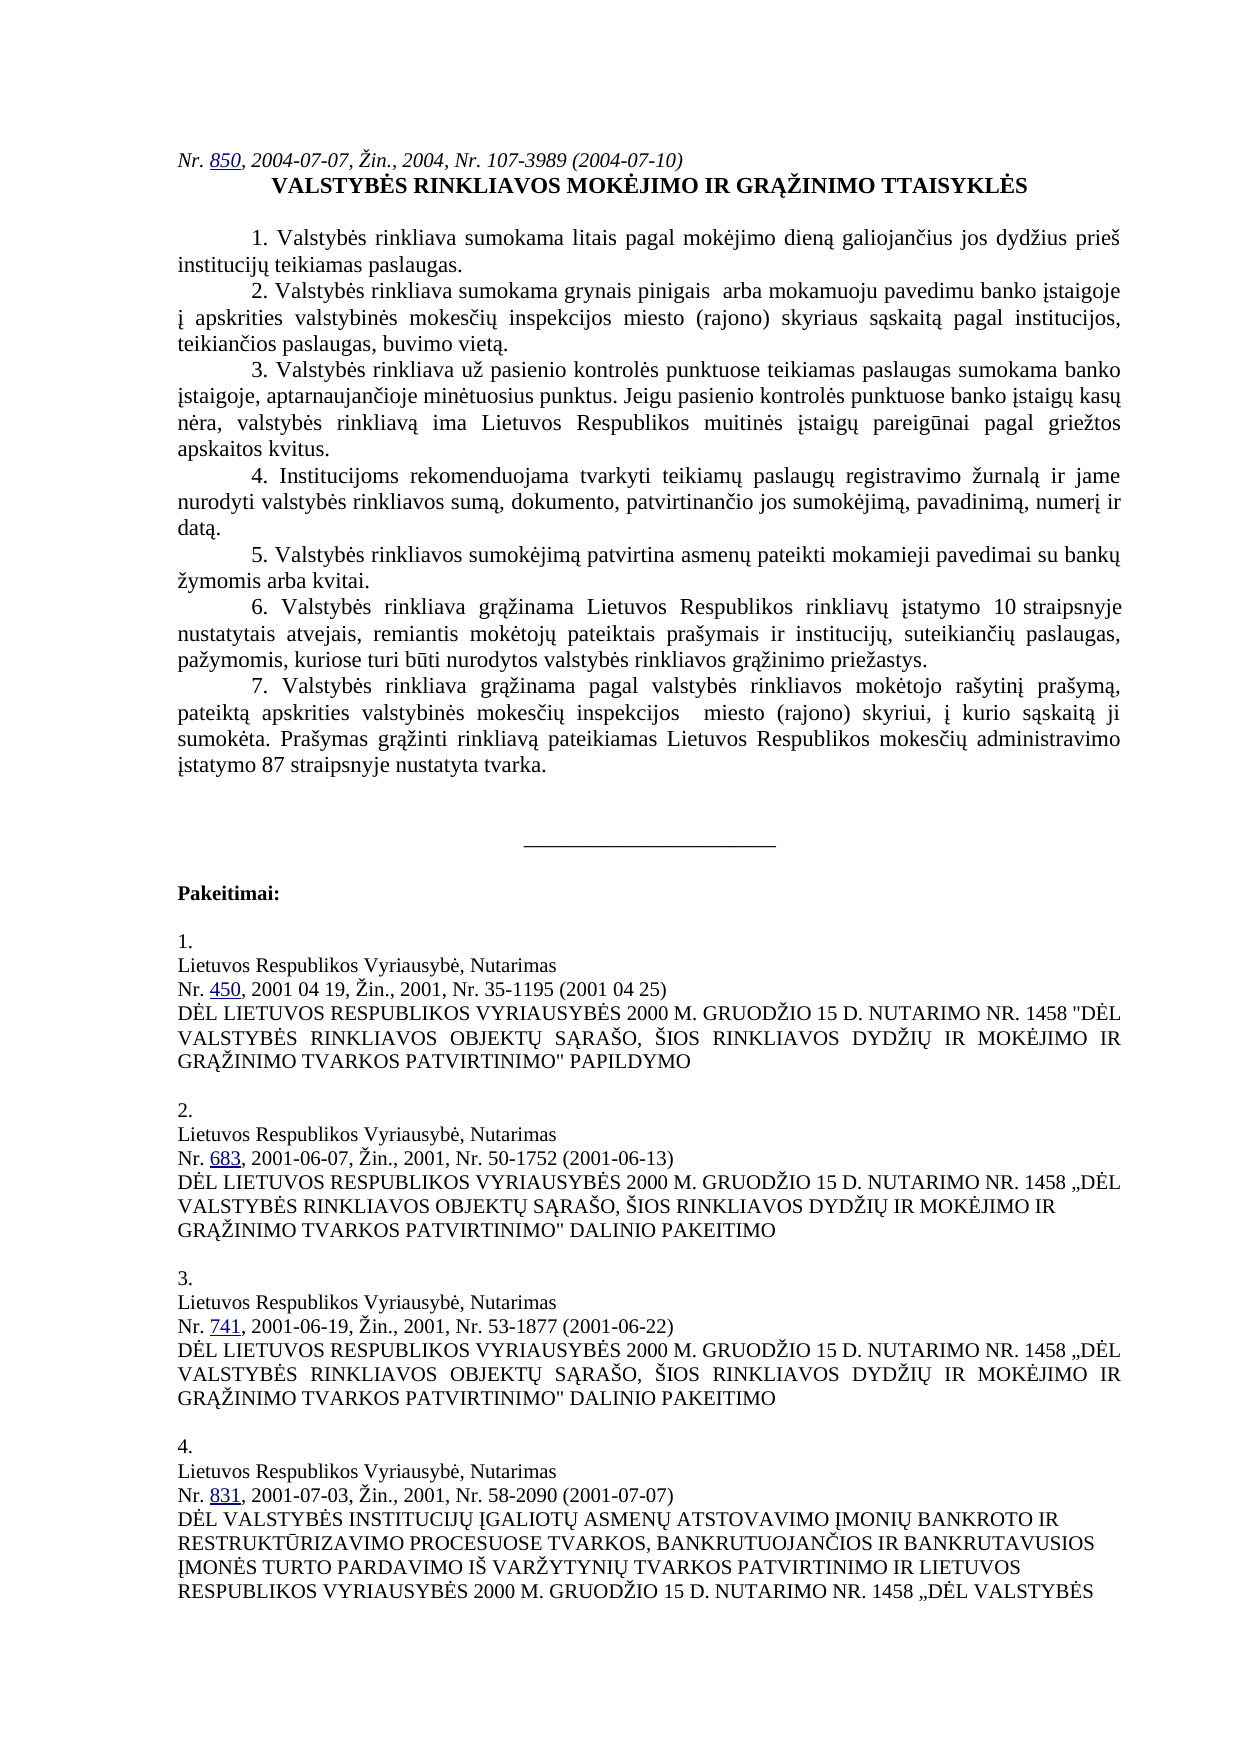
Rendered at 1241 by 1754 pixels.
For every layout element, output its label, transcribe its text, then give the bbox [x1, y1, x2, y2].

text Nr. 683, 2001-06-07, Žin., 2001, Nr. 50-1752 (2001-06-13) [177, 1146, 1122, 1170]
text Lietuvos Respublikos Vyriausybė, Nutarimas [177, 953, 1122, 977]
text –––––––––––––––––––––– [177, 831, 1122, 857]
text 2. Valstybės rinkliava sumokama grynais pinigais arba mokamuoju pavedimu banko įstaigoje į apskrities valstybinės mokesčių inspekcijos miesto (rajono) skyriaus sąskaitą pagal institucijos, teikiančios paslaugas, buvimo vietą. [177, 277, 1122, 356]
text 5. Valstybės rinkliavos sumokėjimą patvirtina asmenų pateikti mokamieji pavedimai su bankų žymomis arba kvitai. [177, 541, 1122, 593]
text DĖL LIETUVOS RESPUBLIKOS VYRIAUSYBĖS 2000 M. GRUODŽIO 15 D. NUTARIMO NR. 1458 „DĖL VALSTYBĖS RINKLIAVOS OBJEKTŲ SĄRAŠO, ŠIOS RINKLIAVOS DYDŽIŲ IR MOKĖJIMO IR GRĄŽINIMO TVARKOS PATVIRTINIMO" DALINIO PAKEITIMO [177, 1170, 1122, 1242]
text 4. Institucijoms rekomenduojama tvarkyti teikiamų paslaugų registravimo žurnalą ir jame nurodyti valstybės rinkliavos sumą, dokumento, patvirtinančio jos sumokėjimą, pavadinimą, numerį ir datą. [177, 462, 1122, 541]
text 3. [177, 1266, 1122, 1290]
text Lietuvos Respublikos Vyriausybė, Nutarimas [177, 1122, 1122, 1146]
text Nr. 741, 2001-06-19, Žin., 2001, Nr. 53-1877 (2001-06-22) [177, 1314, 1122, 1338]
text DĖL VALSTYBĖS INSTITUCIJŲ ĮGALIOTŲ ASMENŲ ATSTOVAVIMO ĮMONIŲ BANKROTO IR RESTRUKTŪRIZAVIMO PROCESUOSE TVARKOS, BANKRUTUOJANČIOS IR BANKRUTAVUSIOS ĮMONĖS TURTO PARDAVIMO IŠ VARŽYTYNIŲ TVARKOS PATVIRTINIMO IR LIETUVOS RESPUBLIKOS VYRIAUSYBĖS 2000 M. GRUODŽIO 15 D. NUTARIMO NR. 1458 „DĖL VALSTYBĖS [177, 1507, 1122, 1603]
text 2. [177, 1098, 1122, 1122]
text Nr. 831, 2001-07-03, Žin., 2001, Nr. 58-2090 (2001-07-07) [177, 1483, 1122, 1507]
text Lietuvos Respublikos Vyriausybė, Nutarimas [177, 1290, 1122, 1314]
text 6. Valstybės rinkliava grąžinama Lietuvos Respublikos rinkliavų įstatymo 10 straipsnyje nustatytais atvejais, remiantis mokėtojų pateiktais prašymais ir institucijų, suteikiančių paslaugas, pažymomis, kuriose turi būti nurodytos valstybės rinkliavos grąžinimo priežastys. [177, 593, 1122, 672]
text 7. Valstybės rinkliava grąžinama pagal valstybės rinkliavos mokėtojo rašytinį prašymą, pateiktą apskrities valstybinės mokesčių inspekcijos miesto (rajono) skyriui, į kurio sąskaitą ji sumokėta. Prašymas grąžinti rinkliavą pateikiamas Lietuvos Respublikos mokesčių administravimo įstatymo 87 straipsnyje nustatyta tvarka. [177, 672, 1122, 778]
text 3. Valstybės rinkliava už pasienio kontrolės punktuose teikiamas paslaugas sumokama banko įstaigoje, aptarnaujančioje minėtuosius punktus. Jeigu pasienio kontrolės punktuose banko įstaigų kasų nėra, valstybės rinkliavą ima Lietuvos Respublikos muitinės įstaigų pareigūnai pagal griežtos apskaitos kvitus. [177, 356, 1122, 462]
text Lietuvos Respublikos Vyriausybė, Nutarimas [177, 1458, 1122, 1483]
text 4. [177, 1434, 1122, 1458]
text DĖL LIETUVOS RESPUBLIKOS VYRIAUSYBĖS 2000 M. GRUODŽIO 15 D. NUTARIMO NR. 1458 "DĖL VALSTYBĖS RINKLIAVOS OBJEKTŲ SĄRAŠO, ŠIOS RINKLIAVOS DYDŽIŲ IR MOKĖJIMO IR GRĄŽINIMO TVARKOS PATVIRTINIMO" PAPILDYMO [177, 1001, 1122, 1073]
text 1. [177, 929, 1122, 953]
text Nr. 850, 2004-07-07, Žin., 2004, Nr. 107-3989 (2004-07-10) [177, 148, 1122, 172]
text Nr. 450, 2001 04 19, Žin., 2001, Nr. 35-1195 (2001 04 25) [177, 977, 1122, 1001]
text 1. Valstybės rinkliava sumokama litais pagal mokėjimo dieną galiojančius jos dydžius prieš institucijų teikiamas paslaugas. [177, 224, 1122, 277]
text Pakeitimai: [177, 881, 1122, 905]
text DĖL LIETUVOS RESPUBLIKOS VYRIAUSYBĖS 2000 M. GRUODŽIO 15 D. NUTARIMO NR. 1458 „DĖL VALSTYBĖS RINKLIAVOS OBJEKTŲ SĄRAŠO, ŠIOS RINKLIAVOS DYDŽIŲ IR MOKĖJIMO IR GRĄŽINIMO TVARKOS PATVIRTINIMO" DALINIO PAKEITIMO [177, 1338, 1122, 1410]
text VALSTYBĖS RINKLIAVOS MOKĖJIMO IR GRĄŽINIMO TTAISYKLĖS [177, 172, 1122, 198]
